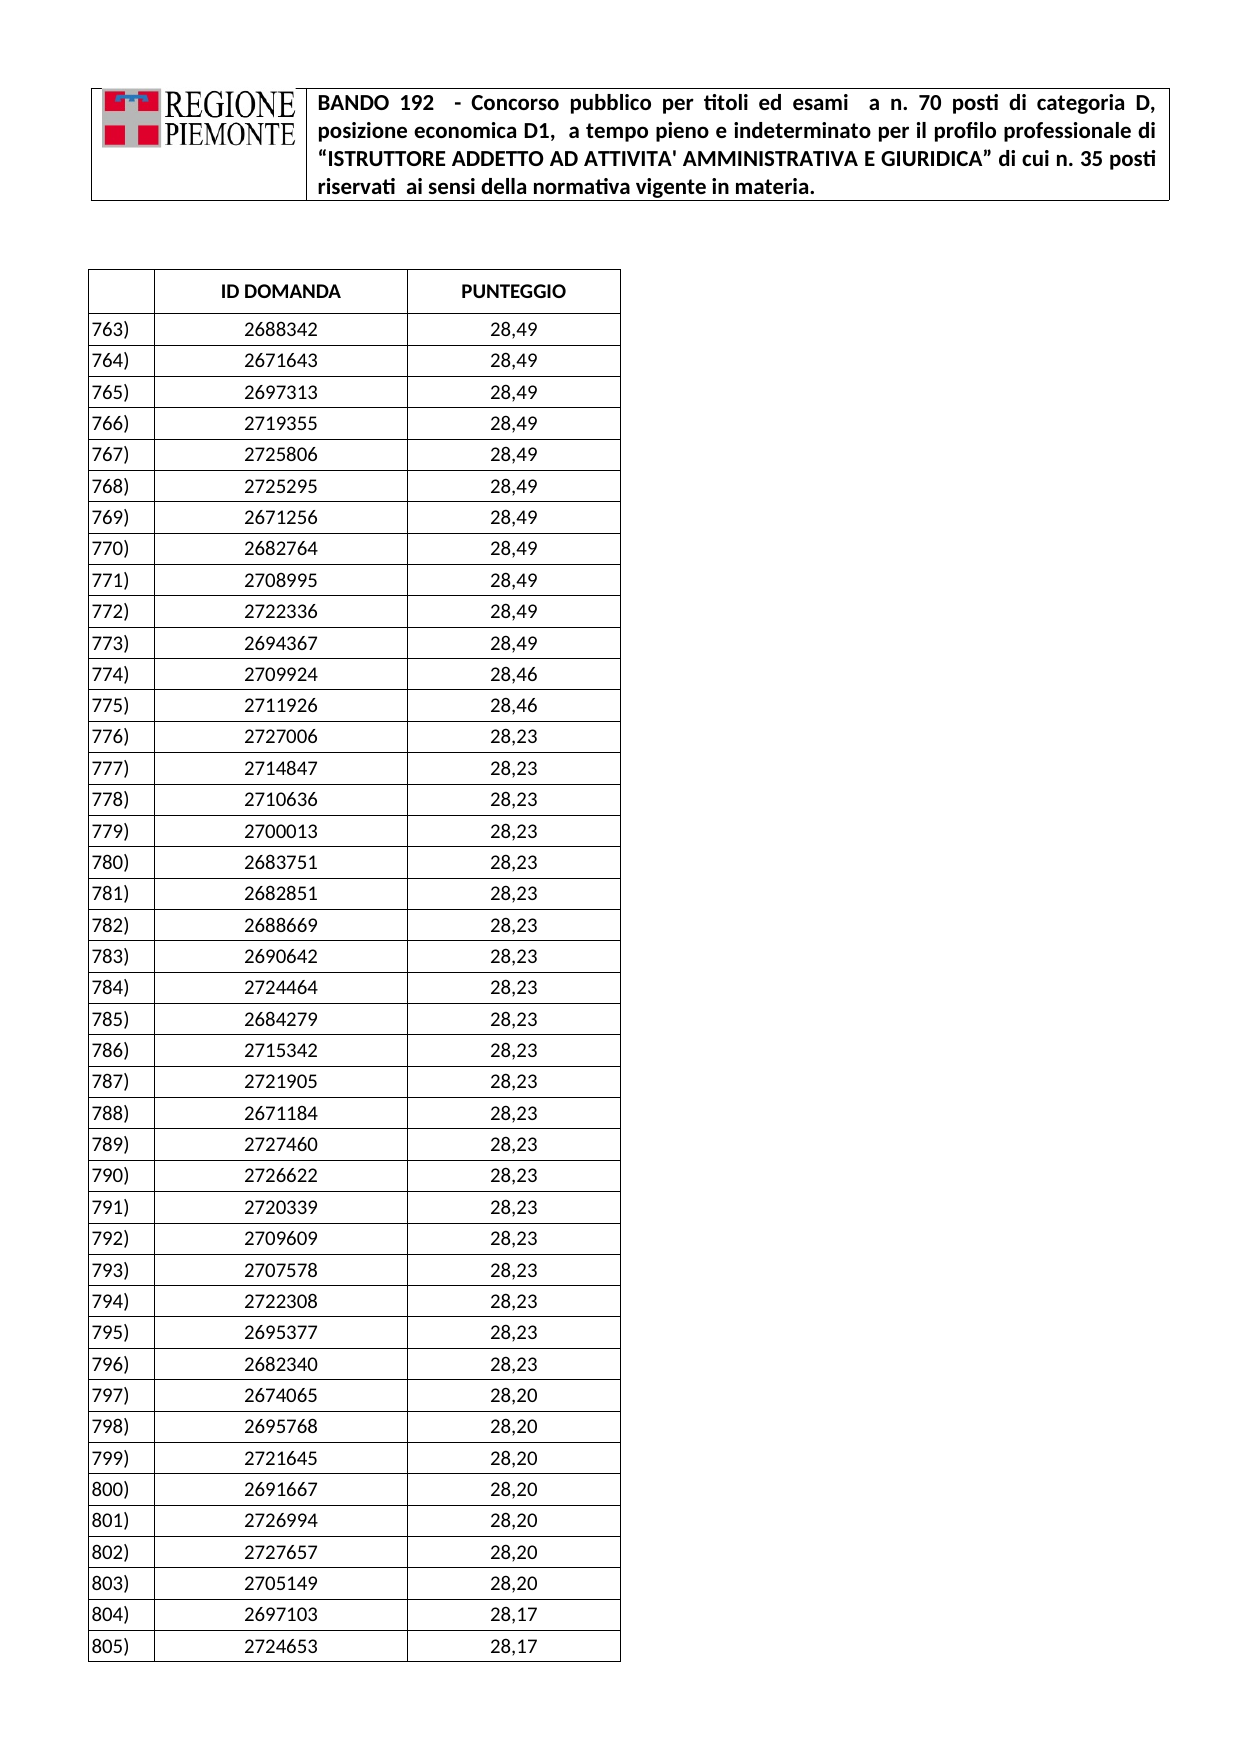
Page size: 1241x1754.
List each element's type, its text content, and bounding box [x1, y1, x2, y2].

table_cell [89, 565, 154, 595]
table_cell 28,23 [408, 1004, 620, 1034]
table_cell 28,49 [408, 596, 620, 627]
table_cell 28,23 [408, 785, 620, 815]
table_cell [89, 1004, 154, 1034]
table_cell [89, 628, 154, 658]
table_cell 2727006 [155, 722, 407, 752]
table_cell [89, 1631, 154, 1661]
table_cell [89, 1568, 154, 1599]
table_cell 2724464 [155, 973, 407, 1003]
table_cell [89, 1537, 154, 1567]
table_cell 2708995 [155, 565, 407, 595]
table_cell 28,49 [408, 408, 620, 438]
table_header PUNTEGGIO [408, 270, 620, 313]
table_cell 28,20 [408, 1380, 620, 1411]
table_cell 2724653 [155, 1631, 407, 1661]
table_cell 28,23 [408, 1129, 620, 1160]
table_cell [89, 502, 154, 533]
table_cell 28,49 [408, 565, 620, 595]
table_cell [89, 879, 154, 909]
table_cell 28,23 [408, 722, 620, 752]
table_cell 2722336 [155, 596, 407, 627]
table_cell 2720339 [155, 1192, 407, 1222]
table_cell 28,23 [408, 1067, 620, 1097]
table_cell 2715342 [155, 1035, 407, 1066]
table_cell 2671184 [155, 1098, 407, 1128]
table_cell 28,20 [408, 1474, 620, 1504]
table_cell 28,23 [408, 941, 620, 972]
table_cell [89, 1474, 154, 1504]
table_cell 28,20 [408, 1443, 620, 1473]
table_cell 28,46 [408, 659, 620, 689]
table_cell 2671643 [155, 346, 407, 376]
table_cell 28,46 [408, 690, 620, 721]
table_cell 2707578 [155, 1255, 407, 1285]
table_cell 28,23 [408, 879, 620, 909]
table_cell 28,23 [408, 973, 620, 1003]
table_cell 2726994 [155, 1506, 407, 1536]
table_cell [89, 408, 154, 438]
table_cell [89, 1161, 154, 1191]
table_cell 2682851 [155, 879, 407, 909]
table_cell [89, 471, 154, 501]
table_cell [89, 690, 154, 721]
table_cell 2726622 [155, 1161, 407, 1191]
table_cell [89, 973, 154, 1003]
table_cell 2682764 [155, 534, 407, 564]
table_header [89, 270, 154, 313]
table_cell 2688342 [155, 314, 407, 344]
picture [101, 87, 296, 148]
table_cell 28,23 [408, 753, 620, 783]
table_cell [89, 722, 154, 752]
table_cell [89, 785, 154, 815]
table_cell [89, 1286, 154, 1316]
table_cell [89, 1192, 154, 1222]
table_cell 2688669 [155, 910, 407, 940]
table_cell 28,23 [408, 1192, 620, 1222]
table_cell 28,23 [408, 1035, 620, 1066]
table_cell 28,23 [408, 816, 620, 846]
table_cell [89, 1098, 154, 1128]
table_cell 2721905 [155, 1067, 407, 1097]
table_cell 2697313 [155, 377, 407, 407]
table_cell 2674065 [155, 1380, 407, 1411]
table_cell 2727657 [155, 1537, 407, 1567]
table_cell [89, 753, 154, 783]
table_cell [89, 1255, 154, 1285]
table_cell [89, 440, 154, 470]
table_cell 2705149 [155, 1568, 407, 1599]
table_cell 28,20 [408, 1568, 620, 1599]
table_cell 2695768 [155, 1412, 407, 1442]
table_header ID DOMANDA [155, 270, 407, 313]
table_cell 2725806 [155, 440, 407, 470]
table_cell [89, 1600, 154, 1630]
table_cell 28,49 [408, 534, 620, 564]
table_cell 28,17 [408, 1600, 620, 1630]
table_cell 2700013 [155, 816, 407, 846]
table_cell [89, 1443, 154, 1473]
table_cell [89, 377, 154, 407]
table_cell 2722308 [155, 1286, 407, 1316]
table_cell [89, 1129, 154, 1160]
table_cell [89, 1506, 154, 1536]
table_cell 28,23 [408, 1317, 620, 1348]
table_cell 28,23 [408, 1161, 620, 1191]
table_cell 2709609 [155, 1224, 407, 1254]
table_cell 28,49 [408, 377, 620, 407]
table_cell 2683751 [155, 847, 407, 877]
table_cell [89, 1224, 154, 1254]
table_cell 2690642 [155, 941, 407, 972]
table_cell 2682340 [155, 1349, 407, 1379]
table_cell 28,23 [408, 847, 620, 877]
table_cell 28,20 [408, 1506, 620, 1536]
table_cell 2709924 [155, 659, 407, 689]
table_cell 28,17 [408, 1631, 620, 1661]
table_cell 28,20 [408, 1412, 620, 1442]
table_cell 2721645 [155, 1443, 407, 1473]
table_cell 28,49 [408, 346, 620, 376]
table_cell [89, 1317, 154, 1348]
table_cell 2719355 [155, 408, 407, 438]
table_cell [89, 1380, 154, 1411]
table_cell [89, 847, 154, 877]
table_cell 2695377 [155, 1317, 407, 1348]
table_cell 28,49 [408, 471, 620, 501]
table_cell 28,20 [408, 1537, 620, 1567]
table_cell 28,23 [408, 1224, 620, 1254]
table_cell [89, 1412, 154, 1442]
table_cell 2725295 [155, 471, 407, 501]
table_cell [89, 1067, 154, 1097]
table_cell 28,23 [408, 1286, 620, 1316]
table_cell 28,23 [408, 1255, 620, 1285]
table_cell [89, 910, 154, 940]
table_cell 28,49 [408, 314, 620, 344]
table_cell 2697103 [155, 1600, 407, 1630]
table_cell 2714847 [155, 753, 407, 783]
table_cell 28,49 [408, 440, 620, 470]
table_cell 2727460 [155, 1129, 407, 1160]
table_cell [89, 941, 154, 972]
table_cell 28,23 [408, 1349, 620, 1379]
table_cell 2710636 [155, 785, 407, 815]
table_cell 28,49 [408, 502, 620, 533]
table_cell 2691667 [155, 1474, 407, 1504]
table_cell 2671256 [155, 502, 407, 533]
table_cell [89, 659, 154, 689]
table_cell 28,23 [408, 1098, 620, 1128]
table_cell 2694367 [155, 628, 407, 658]
table_cell 28,49 [408, 628, 620, 658]
table_cell [89, 1349, 154, 1379]
table_cell [89, 314, 154, 344]
table_cell [89, 596, 154, 627]
table_cell 2711926 [155, 690, 407, 721]
table_cell [89, 346, 154, 376]
table_cell [89, 816, 154, 846]
table_cell [89, 1035, 154, 1066]
table_cell 28,23 [408, 910, 620, 940]
table_cell [89, 534, 154, 564]
table_cell 2684279 [155, 1004, 407, 1034]
